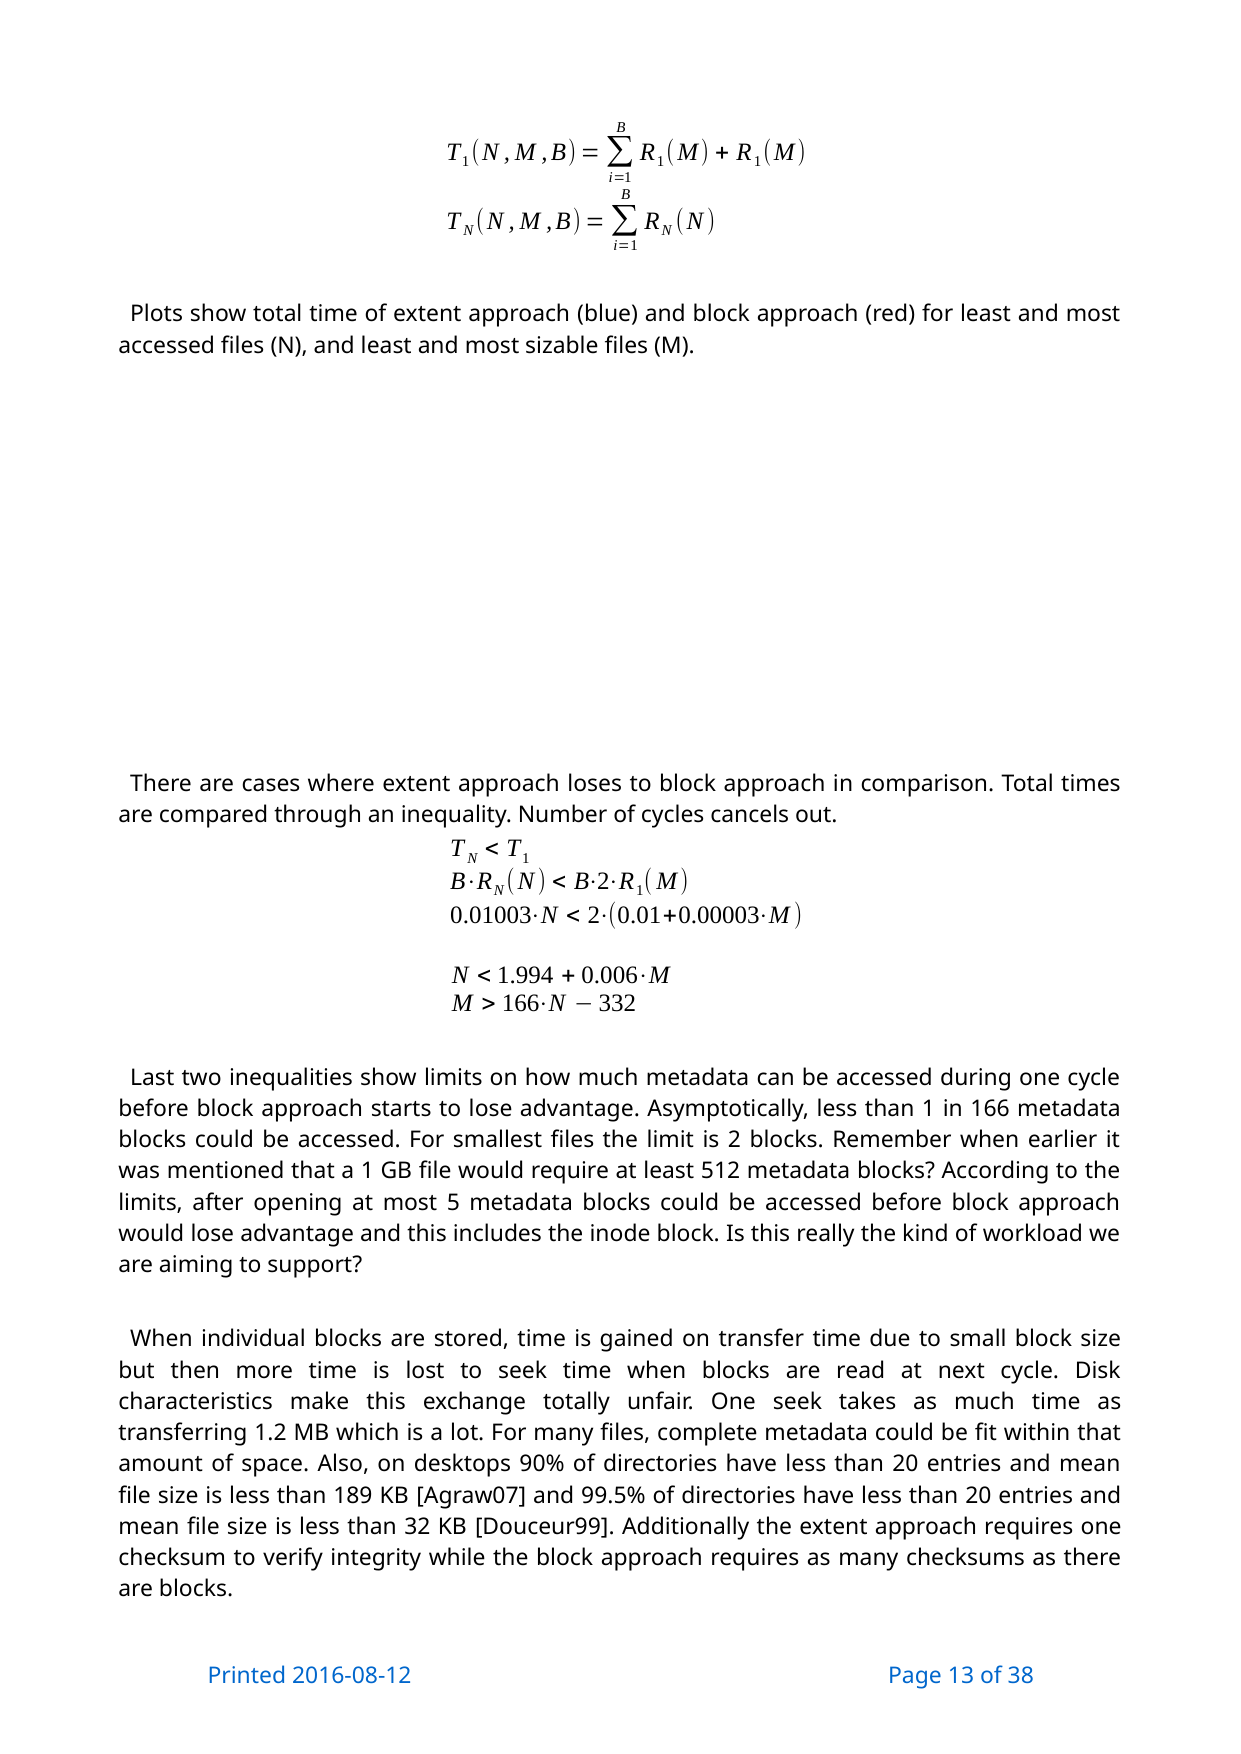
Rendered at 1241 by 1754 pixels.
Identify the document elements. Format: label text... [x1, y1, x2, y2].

text When individual blocks are stored, time is gained on transfer time due to small block size but then more time is lost to seek time when blocks are read at next cycle. Disk characteristics make this exchange totally unfair. One seek takes as much time as transferring 1.2 MB which is a lot. For many files, complete metadata could be fit within that amount of space. Also, on desktops 90% of directories have less than 20 entries and mean file size is less than 189 KB [Agraw07] and 99.5% of directories have less than 20 entries and mean file size is less than 32 KB [Douceur99]. Additionally the extent approach requires one checksum to verify integrity while the block approach requires as many checksums as there are blocks. [118, 1322, 1122, 1603]
text There are cases where extent approach loses to block approach in comparison. Total times are compared through an inequality. Number of cycles cancels out. [118, 766, 1122, 829]
text Plots show total time of extent approach (blue) and block approach (red) for least and most accessed files (N), and least and most sizable files (M). [118, 297, 1122, 360]
text Last two inequalities show limits on how much metadata can be accessed during one cycle before block approach starts to lose advantage. Asymptotically, less than 1 in 166 metadata blocks could be accessed. For smallest files the limit is 2 blocks. Remember when earlier it was mentioned that a 1 GB file would require at least 512 metadata blocks? According to the limits, after opening at most 5 metadata blocks could be accessed before block approach would lose advantage and this includes the inode block. Is this really the kind of workload we are aiming to support? [118, 1060, 1122, 1279]
